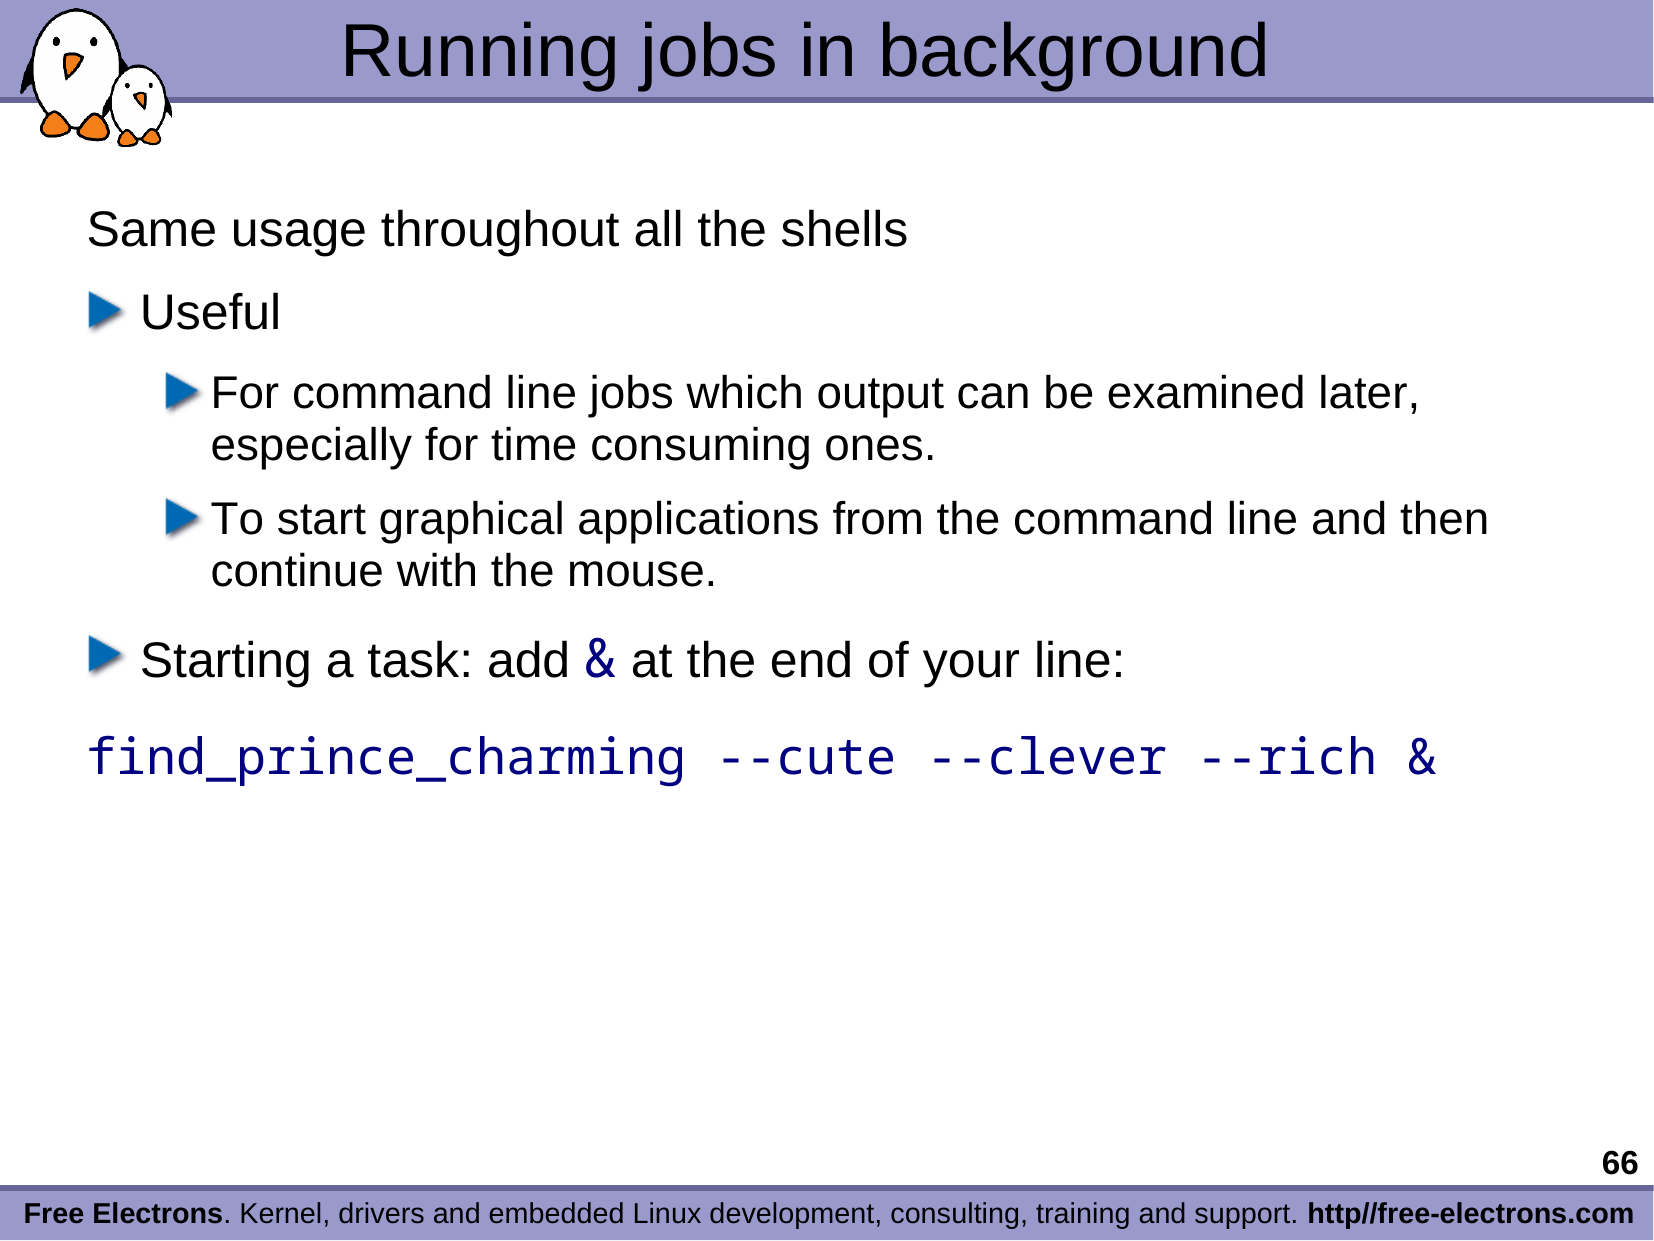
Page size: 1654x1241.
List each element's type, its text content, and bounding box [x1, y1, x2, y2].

list Same usage throughout all the shells Useful For command line jobs which output can be examined later, especially for time consuming ones. To start graphical applications from the command line and then continue with the mouse. Starting a task: add & at the end of your line: find_prince_charming --cute --clever --rich & [68, 201, 1592, 1118]
title Running jobs in background [60, 0, 1551, 101]
picture [20, 8, 172, 147]
